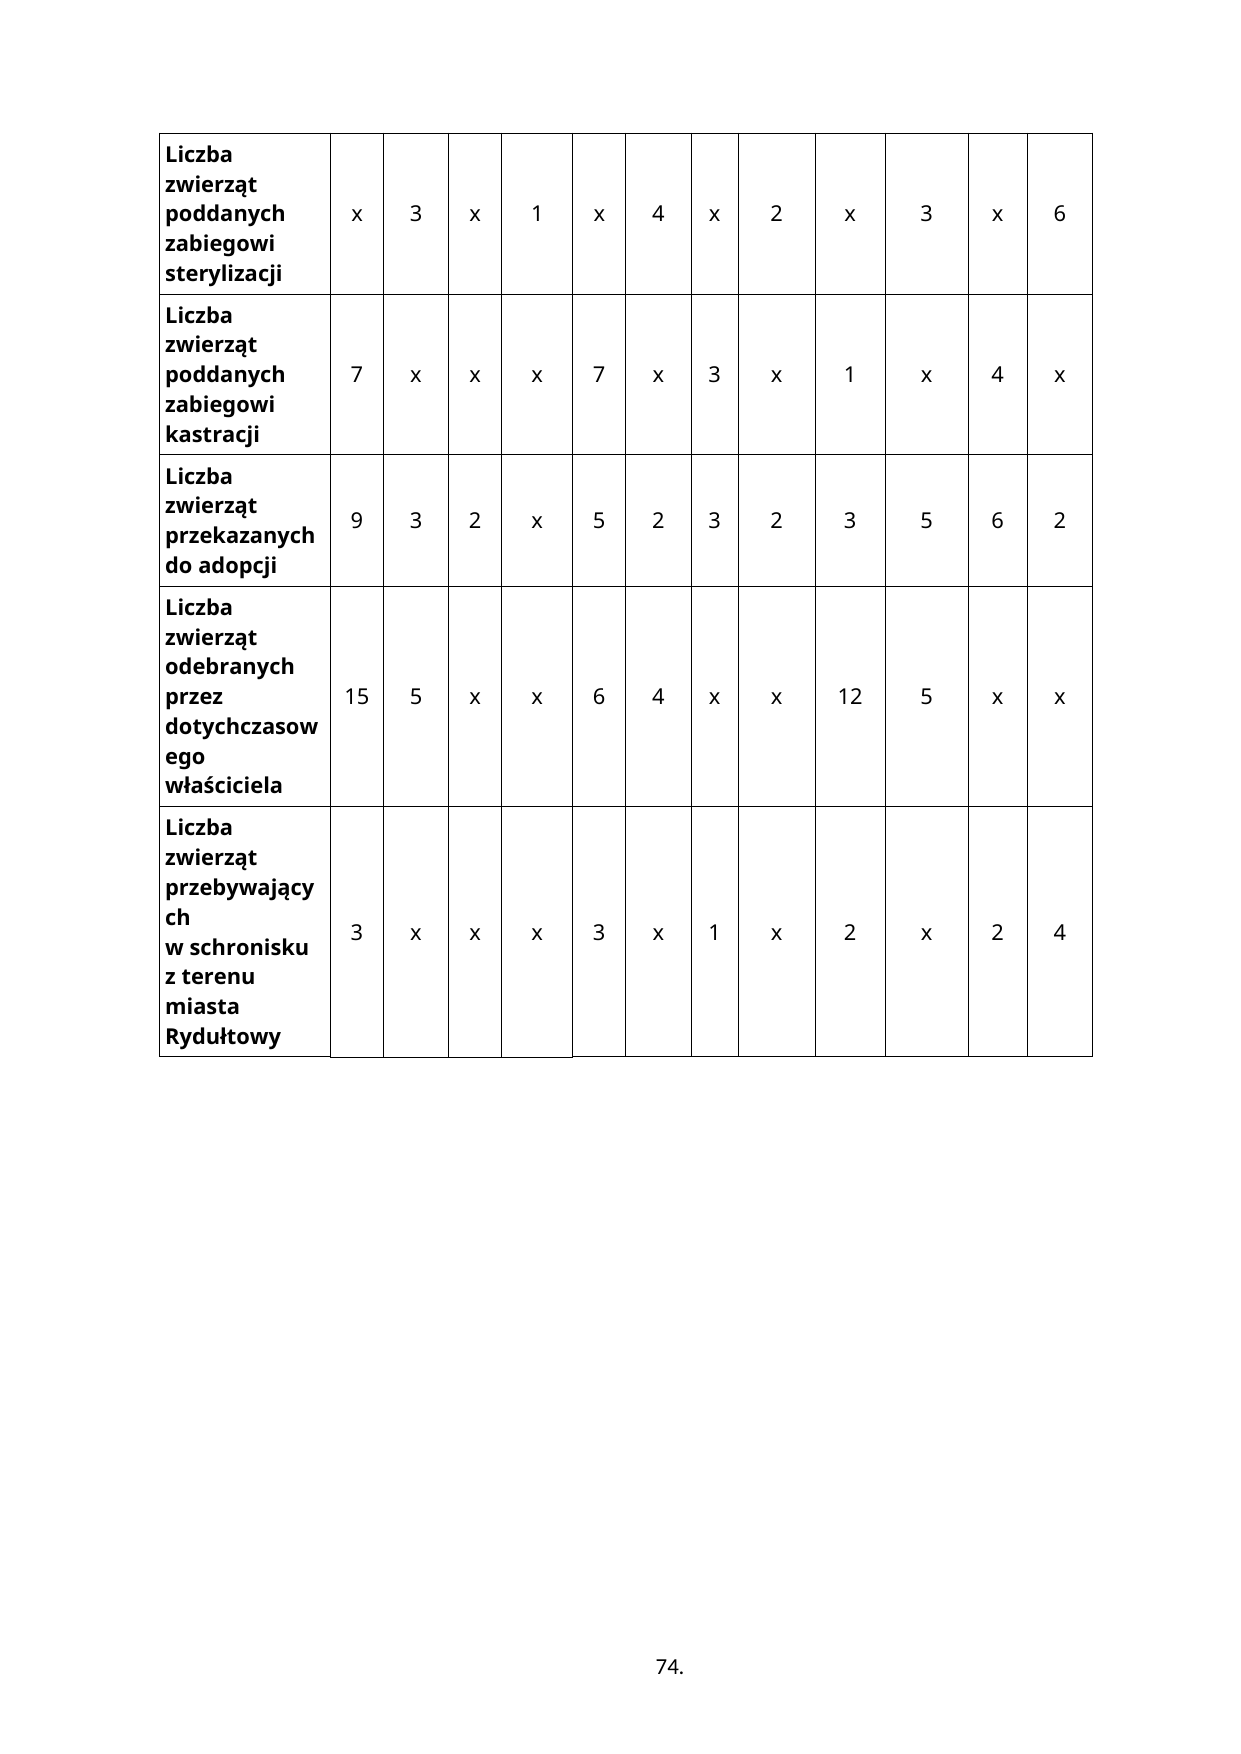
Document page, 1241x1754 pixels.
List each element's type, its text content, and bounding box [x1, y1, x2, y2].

table_cell x [739, 587, 815, 806]
table_cell x [502, 455, 572, 586]
table_cell x [692, 134, 738, 293]
table_cell 9 [331, 455, 383, 586]
table_cell Liczba zwierząt poddanych zabiegowi sterylizacji [160, 134, 330, 293]
table_cell x [1028, 295, 1092, 454]
table_cell x [502, 587, 572, 806]
table_cell x [384, 807, 448, 1056]
table_cell 3 [573, 807, 625, 1056]
table_cell Liczba zwierząt przebywających w schronisku z terenu miasta Rydułtowy [160, 807, 330, 1056]
table_cell x [573, 134, 625, 293]
table_cell x [626, 807, 691, 1056]
table_cell 2 [816, 807, 885, 1056]
table_cell x [449, 134, 501, 293]
table_cell 5 [573, 455, 625, 586]
table_cell x [692, 587, 738, 806]
table_cell 2 [969, 807, 1027, 1056]
table_cell 1 [692, 807, 738, 1056]
table_cell Liczba zwierząt poddanych zabiegowi kastracji [160, 295, 330, 454]
table_cell x [449, 295, 501, 454]
table_cell x [1028, 587, 1092, 806]
table_cell x [384, 295, 448, 454]
table_cell 3 [384, 134, 448, 293]
table_cell 12 [816, 587, 885, 806]
table_cell x [969, 587, 1027, 806]
table_cell 3 [816, 455, 885, 586]
table_cell 5 [886, 455, 968, 586]
table_cell 4 [626, 587, 691, 806]
table_cell 2 [449, 455, 501, 586]
table_cell 3 [692, 295, 738, 454]
table_cell x [969, 134, 1027, 293]
table_cell 15 [331, 587, 383, 806]
table_cell x [739, 295, 815, 454]
table_cell 2 [739, 455, 815, 586]
table_cell x [886, 807, 968, 1056]
table_cell 7 [573, 295, 625, 454]
table_cell 2 [739, 134, 815, 293]
table_cell x [816, 134, 885, 293]
table_cell 2 [1028, 455, 1092, 586]
table_cell x [331, 134, 383, 293]
table_cell 4 [626, 134, 691, 293]
table_cell 1 [816, 295, 885, 454]
table_cell 7 [331, 295, 383, 454]
table_cell 6 [1028, 134, 1092, 293]
table_cell Liczba zwierząt przekazanych do adopcji [160, 455, 330, 586]
table_cell 1 [502, 134, 572, 293]
table_cell 5 [886, 587, 968, 806]
table_cell Liczba zwierząt odebranych przez dotychczasowego właściciela [160, 587, 330, 806]
table_cell x [886, 295, 968, 454]
table_cell 3 [331, 807, 383, 1056]
table_cell x [449, 807, 501, 1056]
table_cell x [739, 807, 815, 1056]
table_cell 3 [692, 455, 738, 586]
table_cell 6 [573, 587, 625, 806]
table_cell x [626, 295, 691, 454]
table_cell 5 [384, 587, 448, 806]
table_cell x [502, 295, 572, 454]
table_cell 4 [1028, 807, 1092, 1056]
table_cell x [502, 807, 572, 1056]
table_cell 3 [886, 134, 968, 293]
table_cell 6 [969, 455, 1027, 586]
table_cell x [449, 587, 501, 806]
table_cell 4 [969, 295, 1027, 454]
table_cell 3 [384, 455, 448, 586]
table_cell 2 [626, 455, 691, 586]
